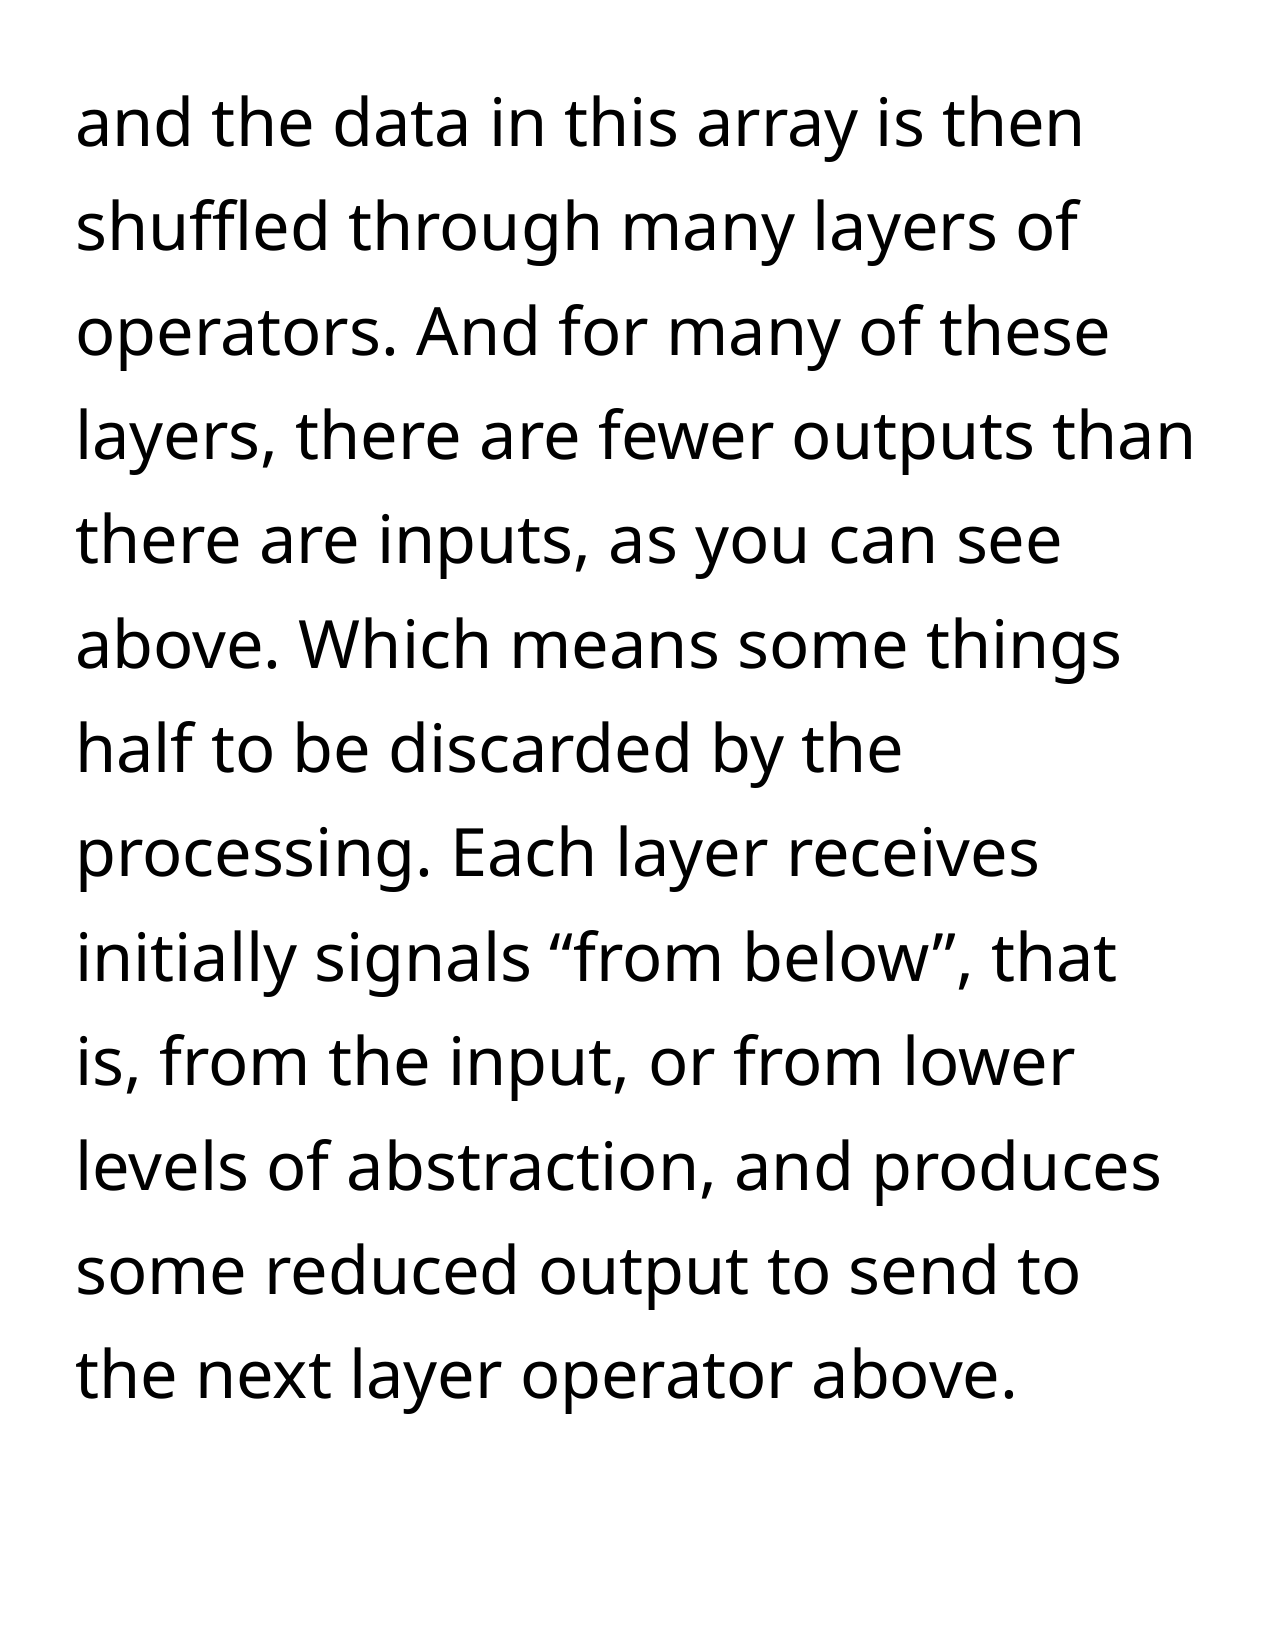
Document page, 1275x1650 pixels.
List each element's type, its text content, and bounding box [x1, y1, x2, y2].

text and the data in this array is then shuffled through many layers of operators. And for many of these layers, there are fewer outputs than there are inputs, as you can see above. Which means some things half to be discarded by the processing. Each layer receives initially signals “from below”, that is, from the input, or from lower levels of abstraction, and produces some reduced output to send to the next layer operator above. [75, 75, 1200, 1418]
